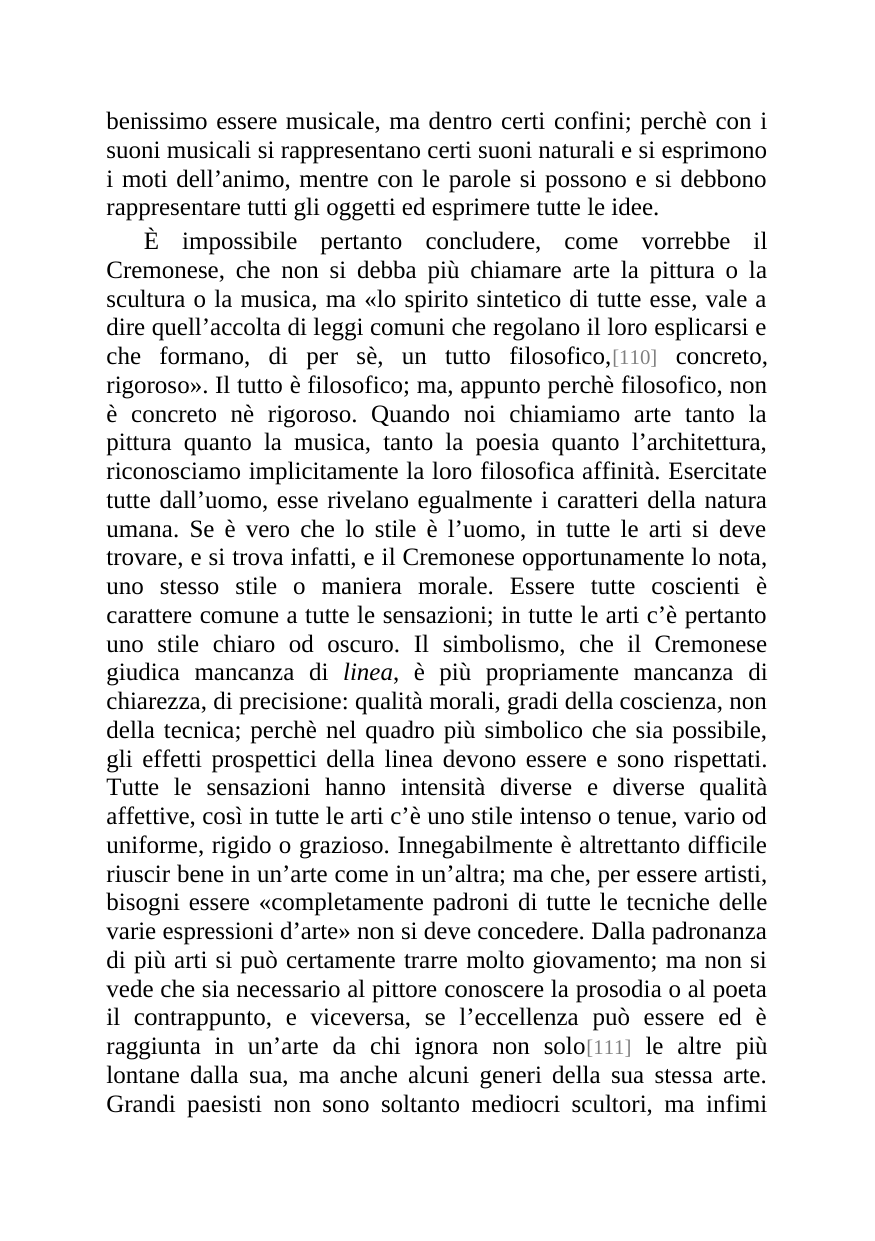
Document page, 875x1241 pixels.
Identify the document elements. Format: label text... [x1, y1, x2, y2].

text benissimo essere musicale, ma dentro certi confini; perchè con i suoni musicali si rappresentano certi suoni naturali e si esprimono i moti dell’animo, mentre con le parole si possono e si debbono rappresentare tutti gli oggetti ed esprimere tutte le idee. [106, 106, 768, 221]
text È impossibile pertanto concludere, come vorrebbe il Cremonese, che non si debba più chiamare arte la pittura o la scultura o la musica, ma «lo spirito sintetico di tutte esse, vale a dire quell’accolta di leggi comuni che regolano il loro esplicarsi e che formano, di per sè, un tutto filosofico,[110] concreto, rigoroso». Il tutto è filosofico; ma, appunto perchè filosofico, non è concreto nè rigoroso. Quando noi chiamiamo arte tanto la pittura quanto la musica, tanto la poesia quanto l’architettura, riconosciamo implicitamente la loro filosofica affinità. Esercitate tutte dall’uomo, esse rivelano egualmente i caratteri della natura umana. Se è vero che lo stile è l’uomo, in tutte le arti si deve trovare, e si trova infatti, e il Cremonese opportunamente lo nota, uno stesso stile o maniera morale. Essere tutte coscienti è carattere comune a tutte le sensazioni; in tutte le arti c’è pertanto uno stile chiaro od oscuro. Il simbolismo, che il Cremonese giudica mancanza di linea, è più propriamente mancanza di chiarezza, di precisione: qualità morali, gradi della coscienza, non della tecnica; perchè nel quadro più simbolico che sia possibile, gli effetti prospettici della linea devono essere e sono rispettati. Tutte le sensazioni hanno intensità diverse e diverse qualità affettive, così in tutte le arti c’è uno stile intenso o tenue, vario od uniforme, rigido o grazioso. Innegabilmente è altrettanto difficile riuscir bene in un’arte come in un’altra; ma che, per essere artisti, bisogni essere «completamente padroni di tutte le tecniche delle varie espressioni d’arte» non si deve concedere. Dalla padronanza di più arti si può certamente trarre molto giovamento; ma non si vede che sia necessario al pittore conoscere la prosodia o al poeta il contrappunto, e viceversa, se l’eccellenza può essere ed è raggiunta in un’arte da chi ignora non solo[111] le altre più lontane dalla sua, ma anche alcuni generi della sua stessa arte. Grandi paesisti non sono soltanto mediocri scultori, ma infimi [106, 226, 768, 1117]
